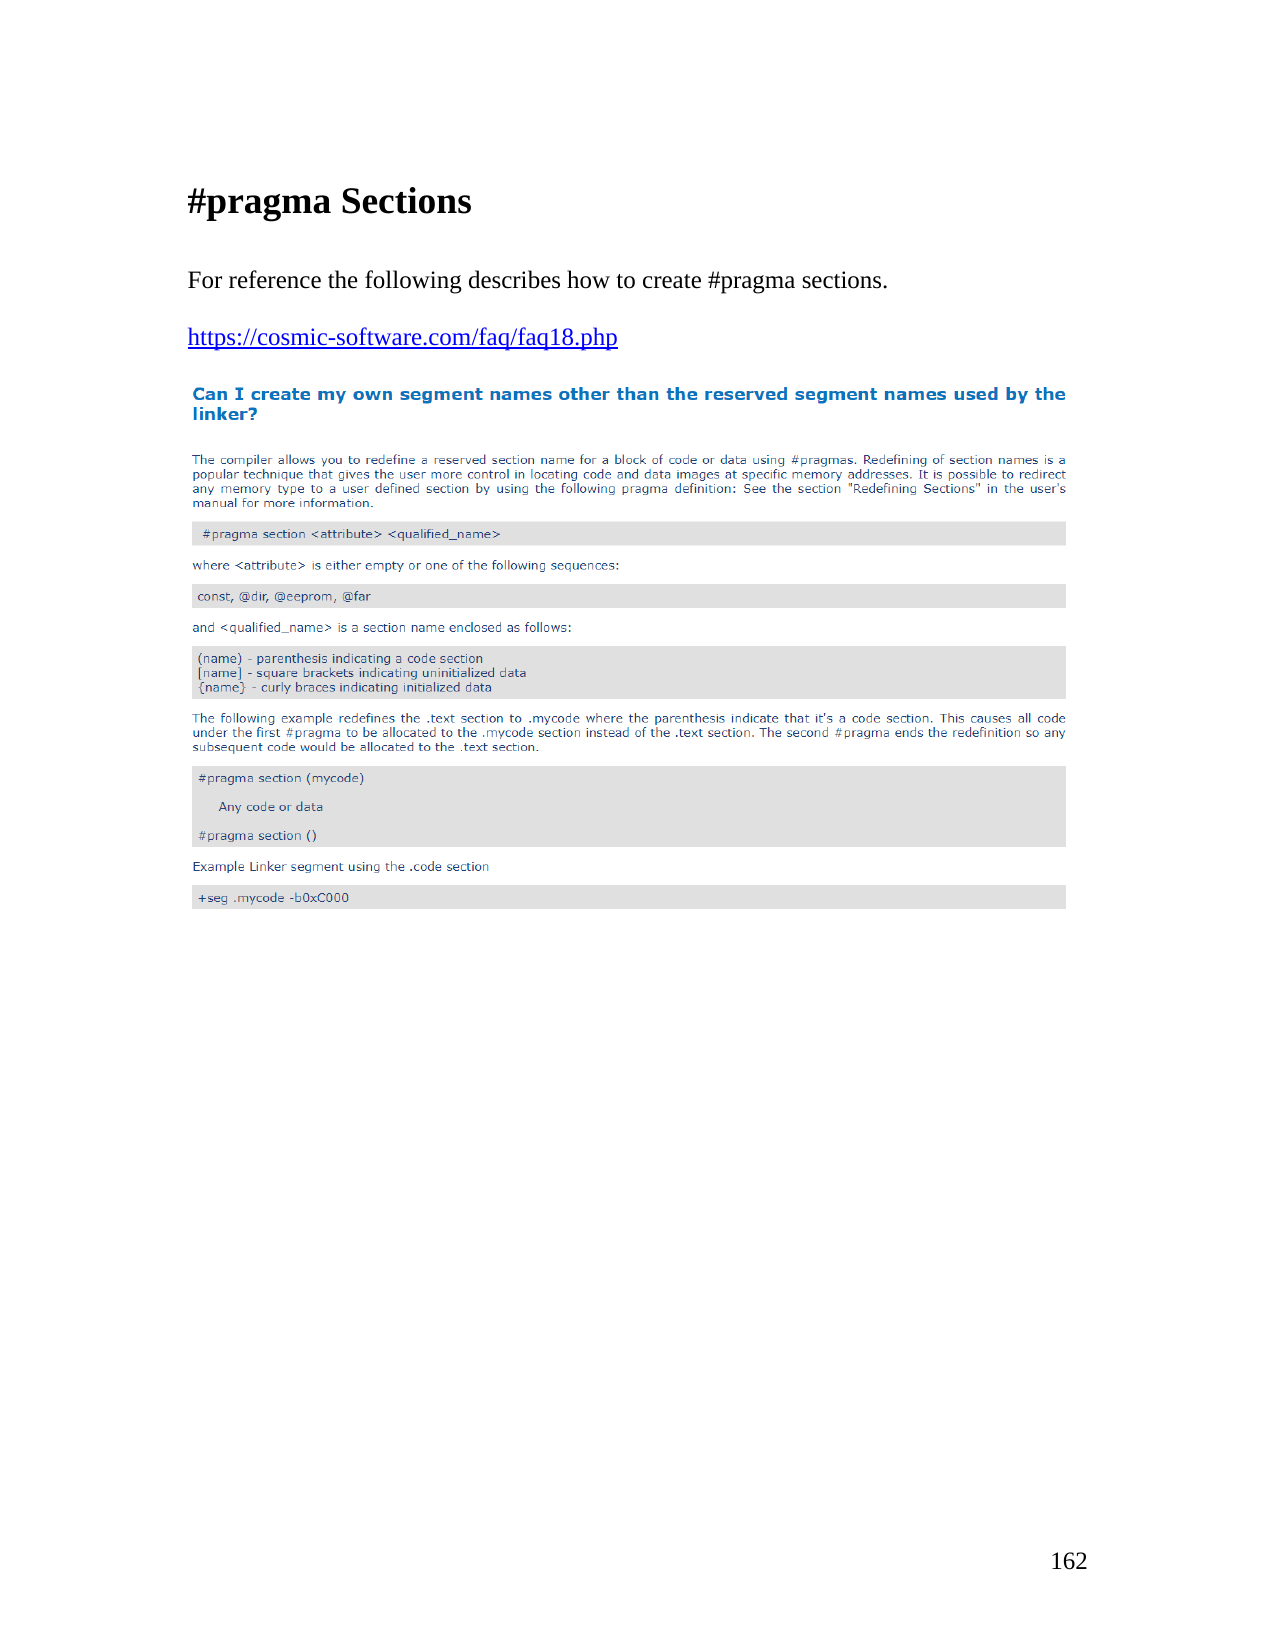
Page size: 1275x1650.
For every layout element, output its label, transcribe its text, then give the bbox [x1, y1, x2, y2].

picture [187, 380, 1072, 916]
text For reference the following describes how to create #pragma sections. [187, 265, 1087, 294]
text #pragma Sections [187, 179, 1087, 222]
text https://cosmic-software.com/faq/faq18.php [187, 322, 1087, 351]
